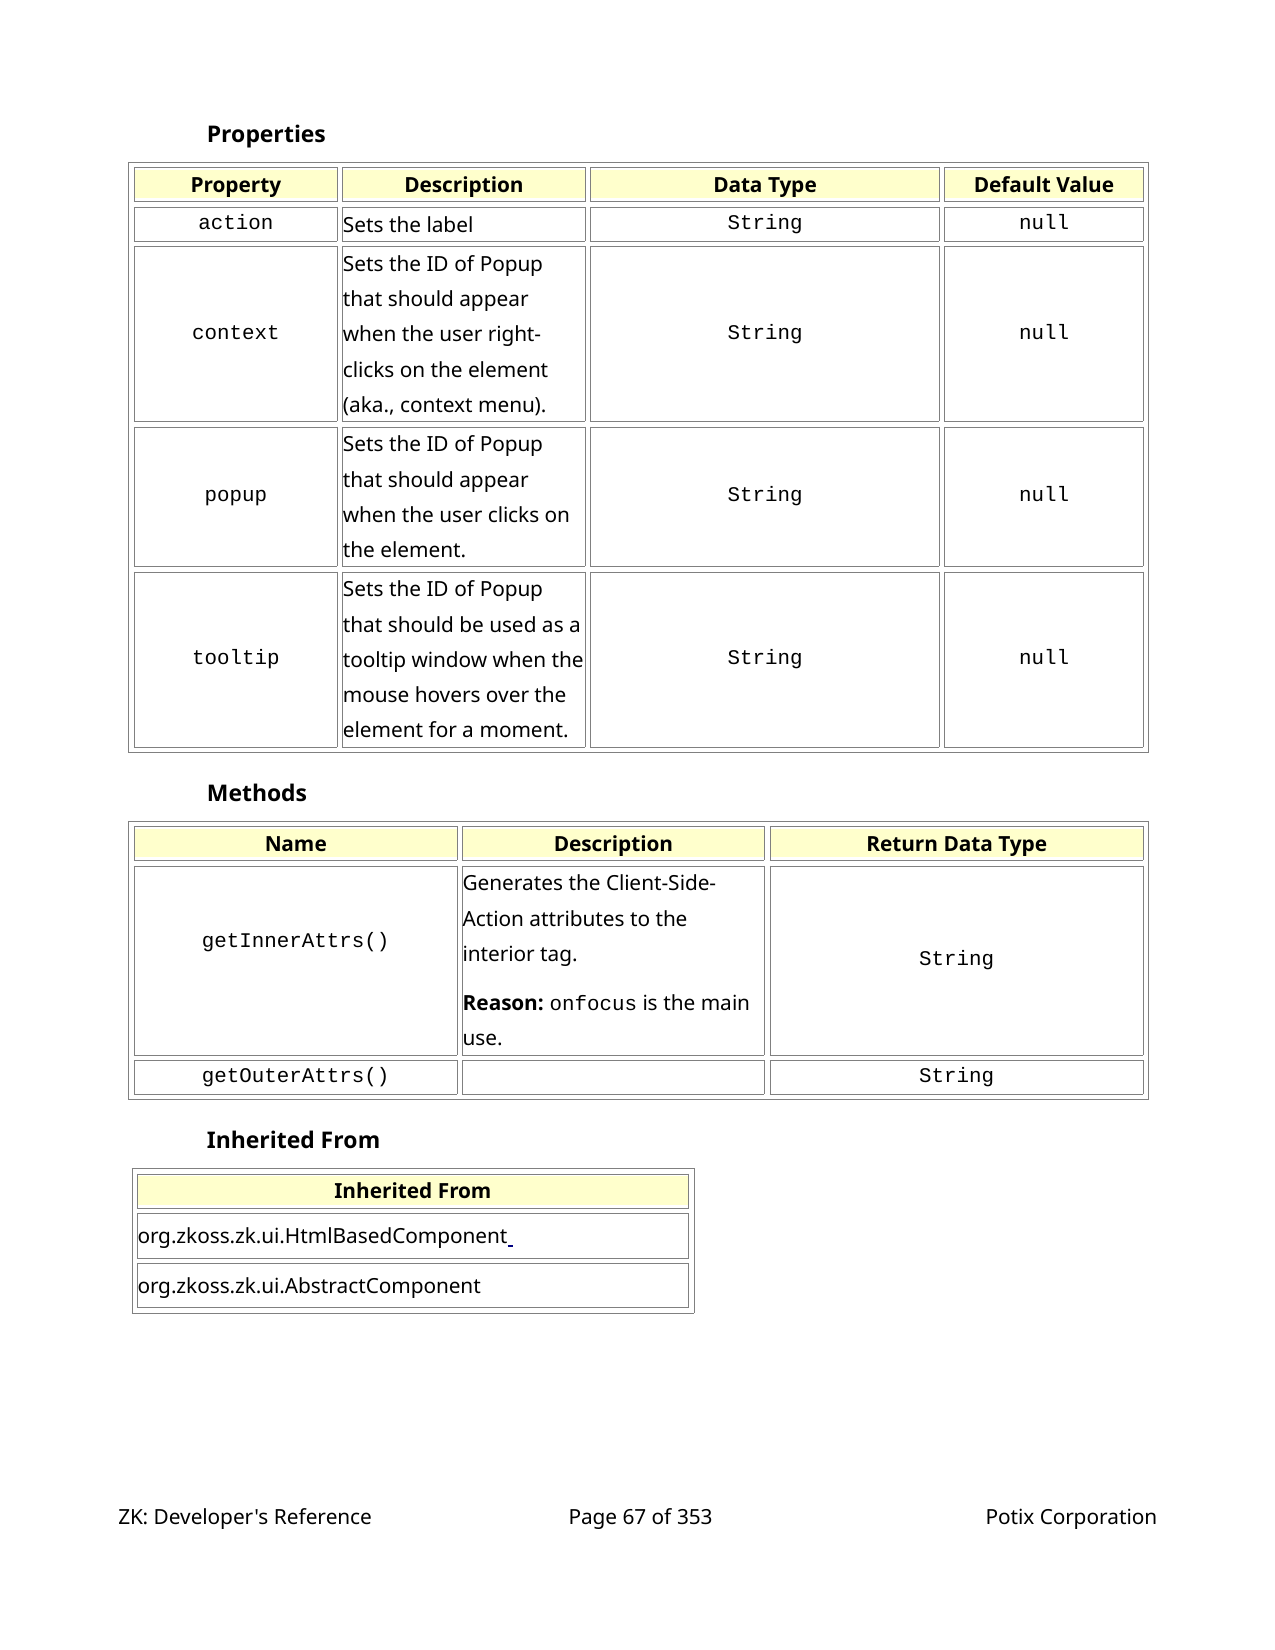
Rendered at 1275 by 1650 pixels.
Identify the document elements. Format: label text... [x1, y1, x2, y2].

table_cell org.zkoss.zk.ui.AbstractComponent [134, 1258, 691, 1307]
table_header Return Data Type [767, 822, 1146, 860]
table_cell String [588, 201, 942, 241]
table_cell String [767, 1055, 1146, 1094]
subtitle Properties [207, 118, 1157, 149]
table_cell tooltip [131, 566, 340, 747]
table_cell String [588, 241, 942, 421]
table_header Data Type [588, 163, 942, 201]
table_header Default Value [942, 163, 1146, 201]
table_header Description [340, 163, 588, 201]
table_cell Sets the ID of Popup that should appear when the user clicks on the element. [340, 421, 588, 566]
table_cell Sets the ID of Popup that should appear when the user right-clicks on the element (aka., context menu). [340, 241, 588, 421]
table_cell Sets the ID of Popup that should be used as a tooltip window when the mouse hovers over the element for a moment. [340, 566, 588, 747]
subtitle Inherited From [207, 1124, 1157, 1156]
table_cell null [942, 421, 1146, 566]
table_cell [460, 1055, 767, 1094]
table_cell null [942, 566, 1146, 747]
table_cell null [942, 241, 1146, 421]
table_cell getInnerAttrs() [131, 860, 459, 1054]
table_header Name [131, 822, 459, 860]
table_cell String [767, 860, 1146, 1054]
table_cell String [588, 566, 942, 747]
table_cell context [131, 241, 340, 421]
table_header Description [460, 822, 767, 860]
table_cell [463, 1061, 764, 1094]
table_header Property [131, 163, 340, 201]
subtitle Methods [207, 777, 1157, 808]
table_cell null [942, 201, 1146, 241]
table_cell action [131, 201, 340, 241]
table_cell String [588, 421, 942, 566]
table_cell getOuterAttrs() [131, 1055, 459, 1094]
table_cell org.zkoss.zk.ui.HtmlBasedComponent [134, 1208, 691, 1257]
table_cell popup [131, 421, 340, 566]
table_cell Generates the Client-Side-Action attributes to the interior tag. Reason: onfocus is the main use. [460, 860, 767, 1054]
table_header Inherited From [134, 1169, 691, 1208]
table_cell Sets the label [340, 201, 588, 241]
